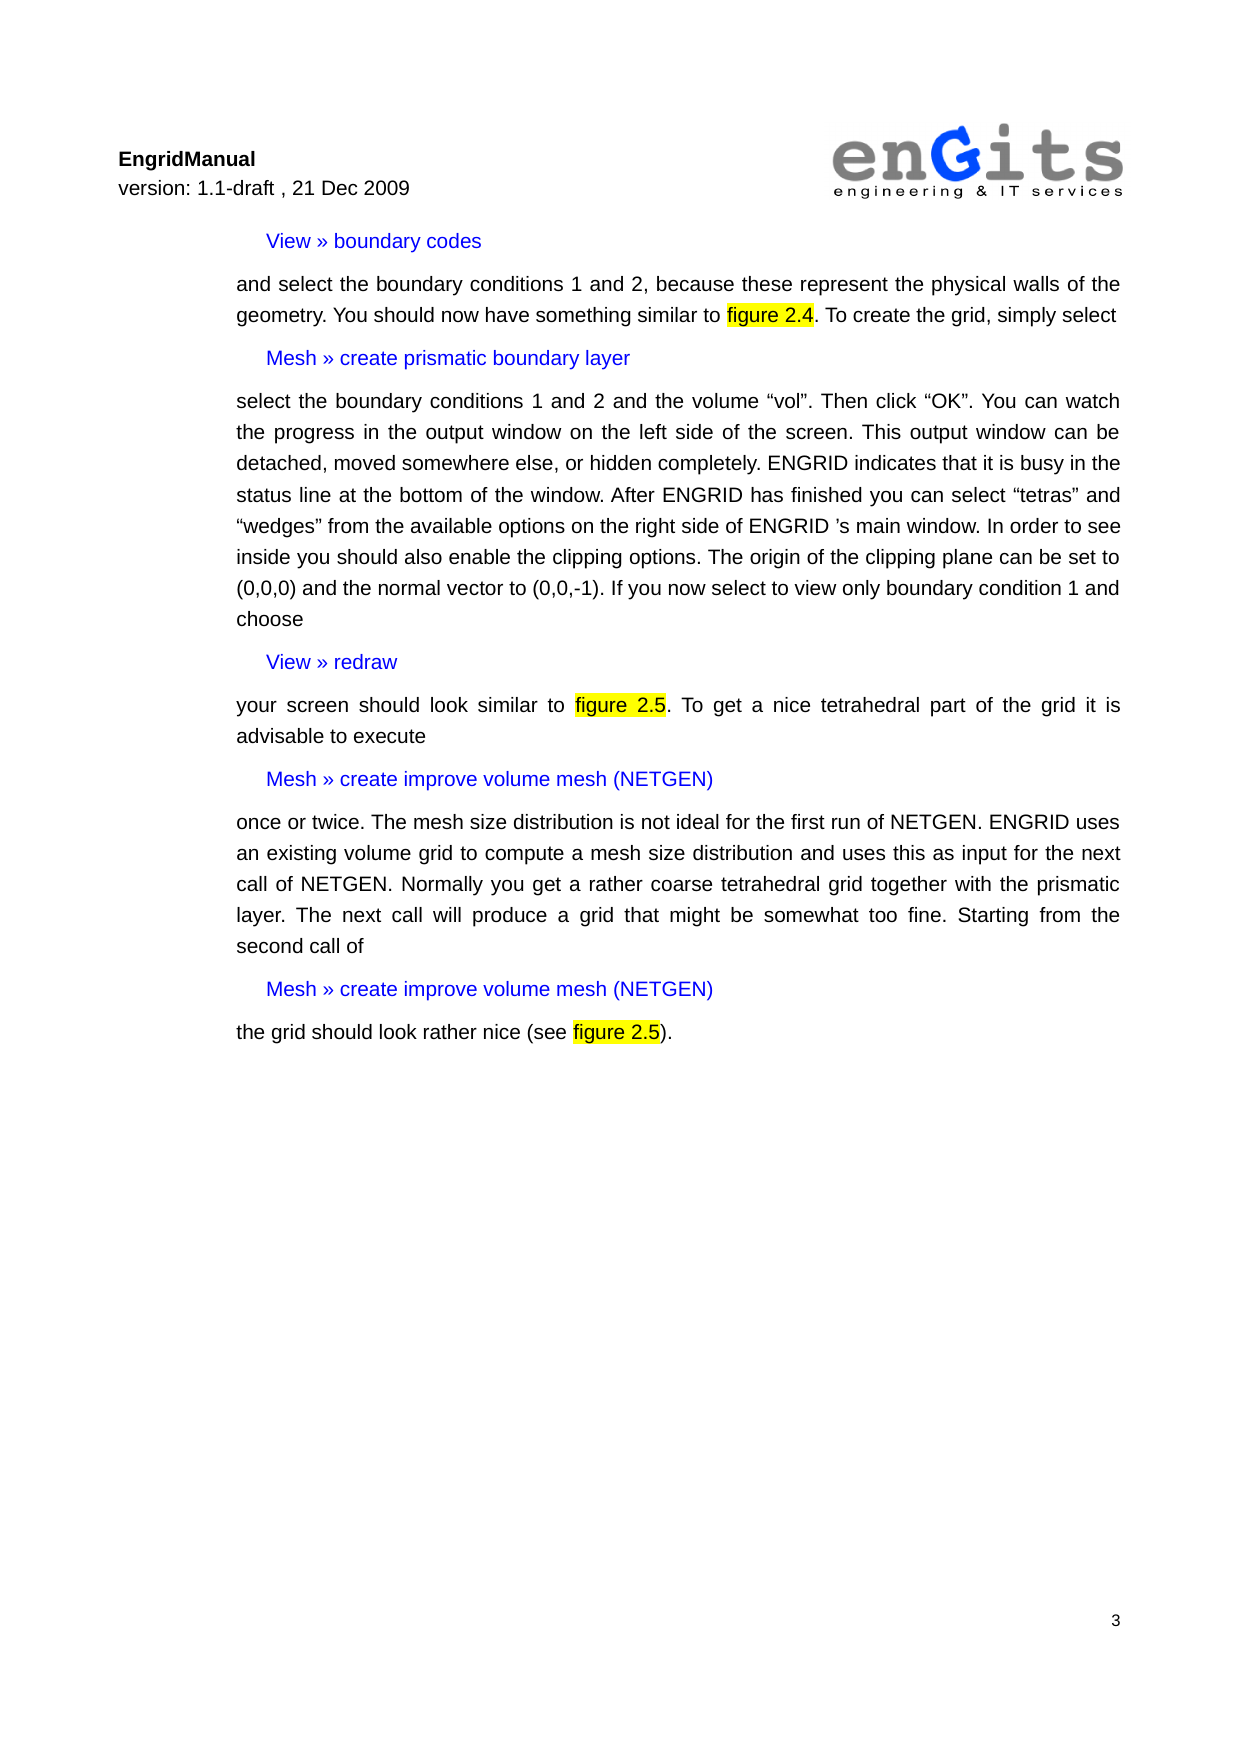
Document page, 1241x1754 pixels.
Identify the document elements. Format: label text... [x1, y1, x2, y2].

picture [823, 122, 1131, 200]
text Mesh » create prismatic boundary layer [266, 346, 1122, 370]
text once or twice. The mesh size distribution is not ideal for the ﬁrst run of NETGEN. ENGRID uses an existing volume grid to compute a mesh size distribution and uses this as input for the next call of NETGEN. Normally you get a rather coarse tetrahedral grid together with the prismatic layer. The next call will produce a grid that might be somewhat too fine. Starting from the second call of [236, 810, 1122, 958]
text the grid should look rather nice (see ﬁgure 2.5). [236, 1020, 1122, 1044]
text View » boundary codes [266, 229, 1122, 253]
text select the boundary conditions 1 and 2 and the volume “vol”. Then click “OK”. You can watch the progress in the output window on the left side of the screen. This output window can be detached, moved somewhere else, or hidden completely. ENGRID indicates that it is busy in the status line at the bottom of the window. After ENGRID has finished you can select “tetras” and “wedges” from the available options on the right side of ENGRID ’s main window. In order to see inside you should also enable the clipping options. The origin of the clipping plane can be set to (0,0,0) and the normal vector to (0,0,-1). If you now select to view only boundary condition 1 and choose [236, 389, 1122, 631]
text your screen should look similar to ﬁgure 2.5. To get a nice tetrahedral part of the grid it is advisable to execute [236, 693, 1122, 748]
text Mesh » create improve volume mesh (NETGEN) [266, 977, 1122, 1001]
text View » redraw [266, 650, 1122, 674]
text and select the boundary conditions 1 and 2, because these represent the physical walls of the geometry. You should now have something similar to ﬁgure 2.4. To create the grid, simply select [236, 272, 1122, 327]
text Mesh » create improve volume mesh (NETGEN) [266, 767, 1122, 791]
